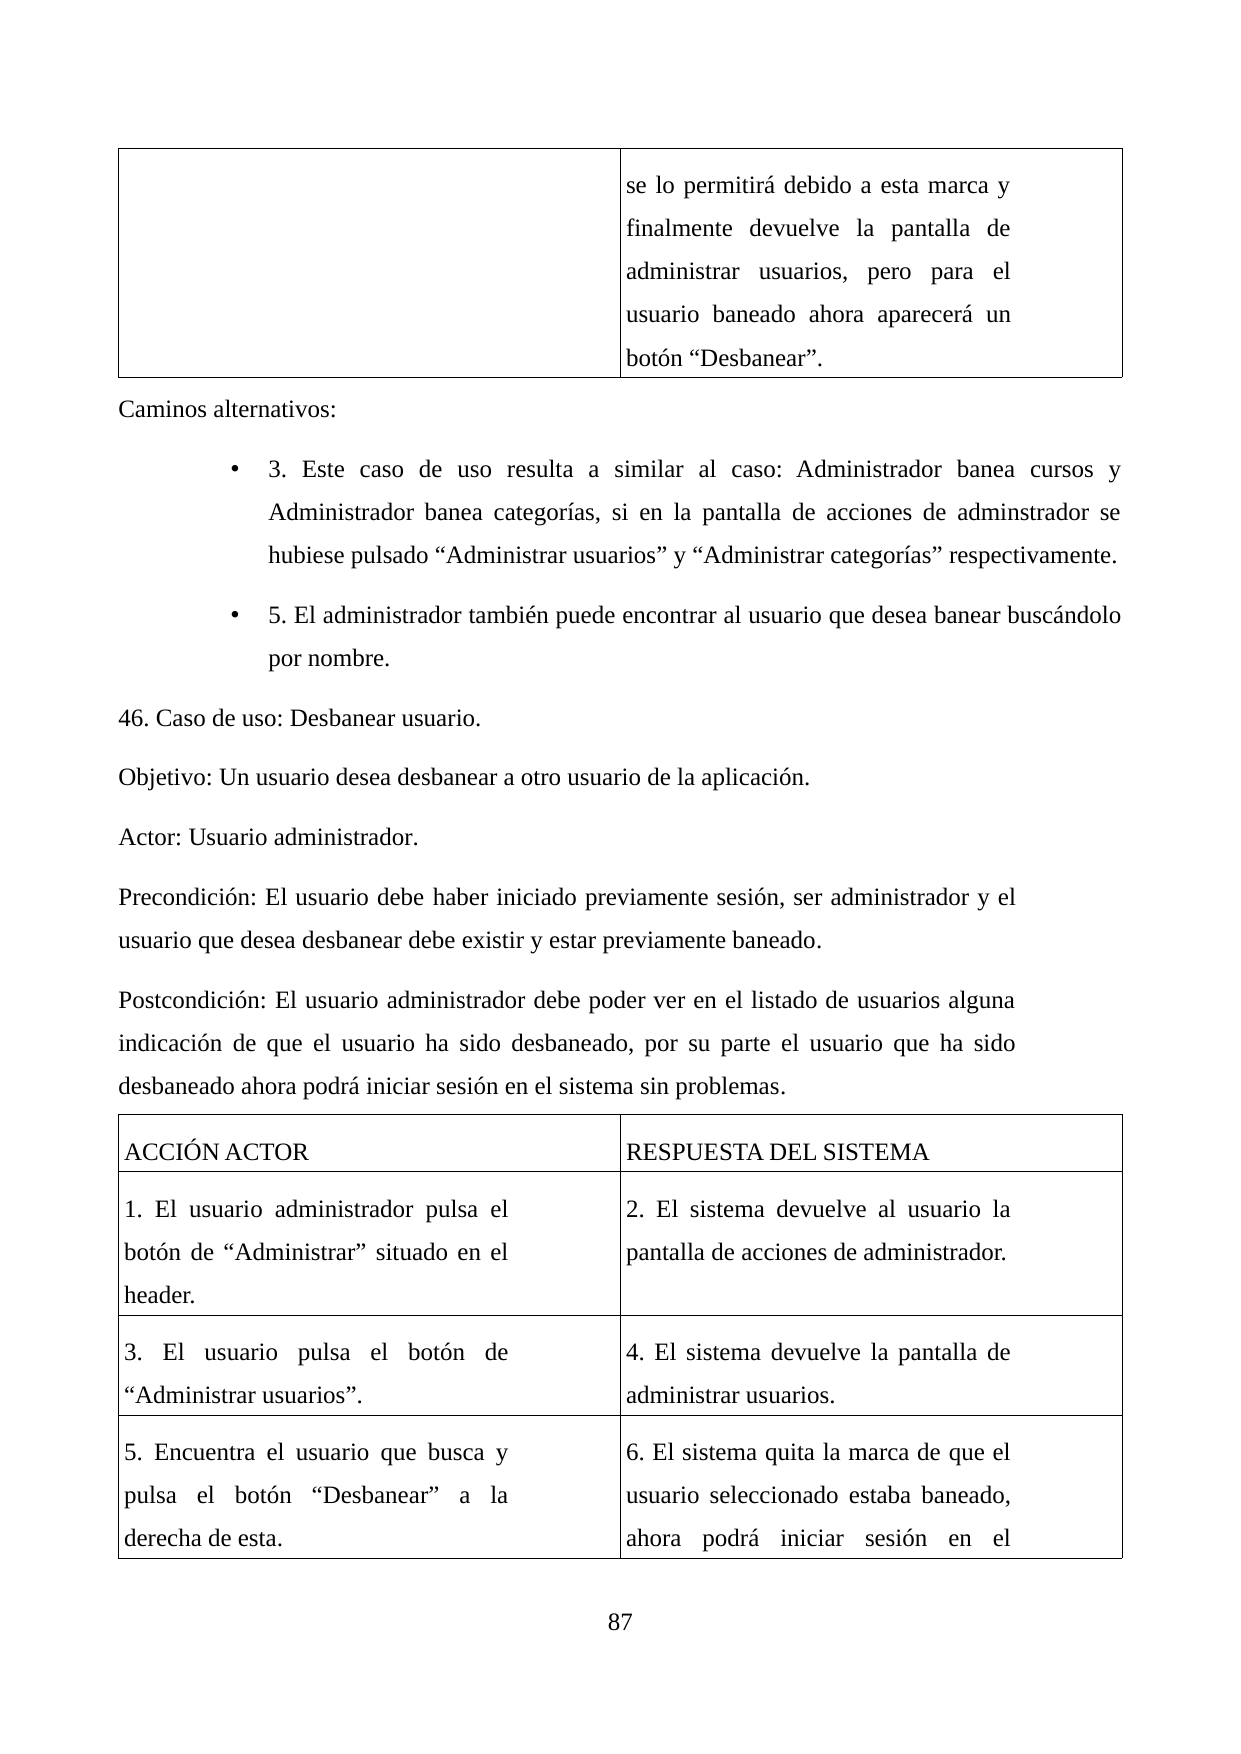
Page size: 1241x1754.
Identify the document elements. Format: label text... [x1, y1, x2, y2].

table_cell se lo permitirá debido a esta marca y finalmente devuelve la pantalla de administrar usuarios, pero para el usuario baneado ahora aparecerá un botón “Desbanear”. [621, 149, 1122, 377]
text Postcondición: El usuario administrador debe poder ver en el listado de usuarios alguna indicación de que el usuario ha sido desbaneado, por su parte el usuario que ha sido desbaneado ahora podrá iniciar sesión en el sistema sin problemas. [118, 985, 1017, 1100]
text Actor: Usuario administrador. [118, 822, 1017, 851]
table_cell 5. Encuentra el usuario que busca y pulsa el botón “Desbanear” a la derecha de esta. [119, 1416, 620, 1558]
table_cell 3. El usuario pulsa el botón de “Administrar usuarios”. [119, 1316, 620, 1414]
table_header RESPUESTA DEL SISTEMA [621, 1115, 1122, 1171]
table_cell 2. El sistema devuelve al usuario la pantalla de acciones de administrador. [621, 1172, 1122, 1314]
table_header ACCIÓN ACTOR [119, 1115, 620, 1171]
text Objetivo: Un usuario desea desbanear a otro usuario de la aplicación. [118, 762, 1017, 791]
list 5. El administrador también puede encontrar al usuario que desea banear buscándolo por nombre. [231, 600, 1122, 672]
list 3. Este caso de uso resulta a similar al caso: Administrador banea cursos y Administrador banea categorías, si en la pantalla de acciones de adminstrador se hubiese pulsado “Administrar usuarios” y “Administrar categorías” respectivamente. [231, 454, 1122, 569]
table_cell 4. El sistema devuelve la pantalla de administrar usuarios. [621, 1316, 1122, 1414]
text 46. Caso de uso: Desbanear usuario. [118, 703, 1017, 731]
text Precondición: El usuario debe haber iniciado previamente sesión, ser administrador y el usuario que desea desbanear debe existir y estar previamente baneado. [118, 882, 1017, 954]
table_cell 6. El sistema quita la marca de que el usuario seleccionado estaba baneado, ahora podrá iniciar sesión en el [621, 1416, 1122, 1558]
text Caminos alternativos: [118, 394, 1017, 423]
table_cell [119, 149, 620, 377]
table_cell 1. El usuario administrador pulsa el botón de “Administrar” situado en el header. [119, 1172, 620, 1314]
